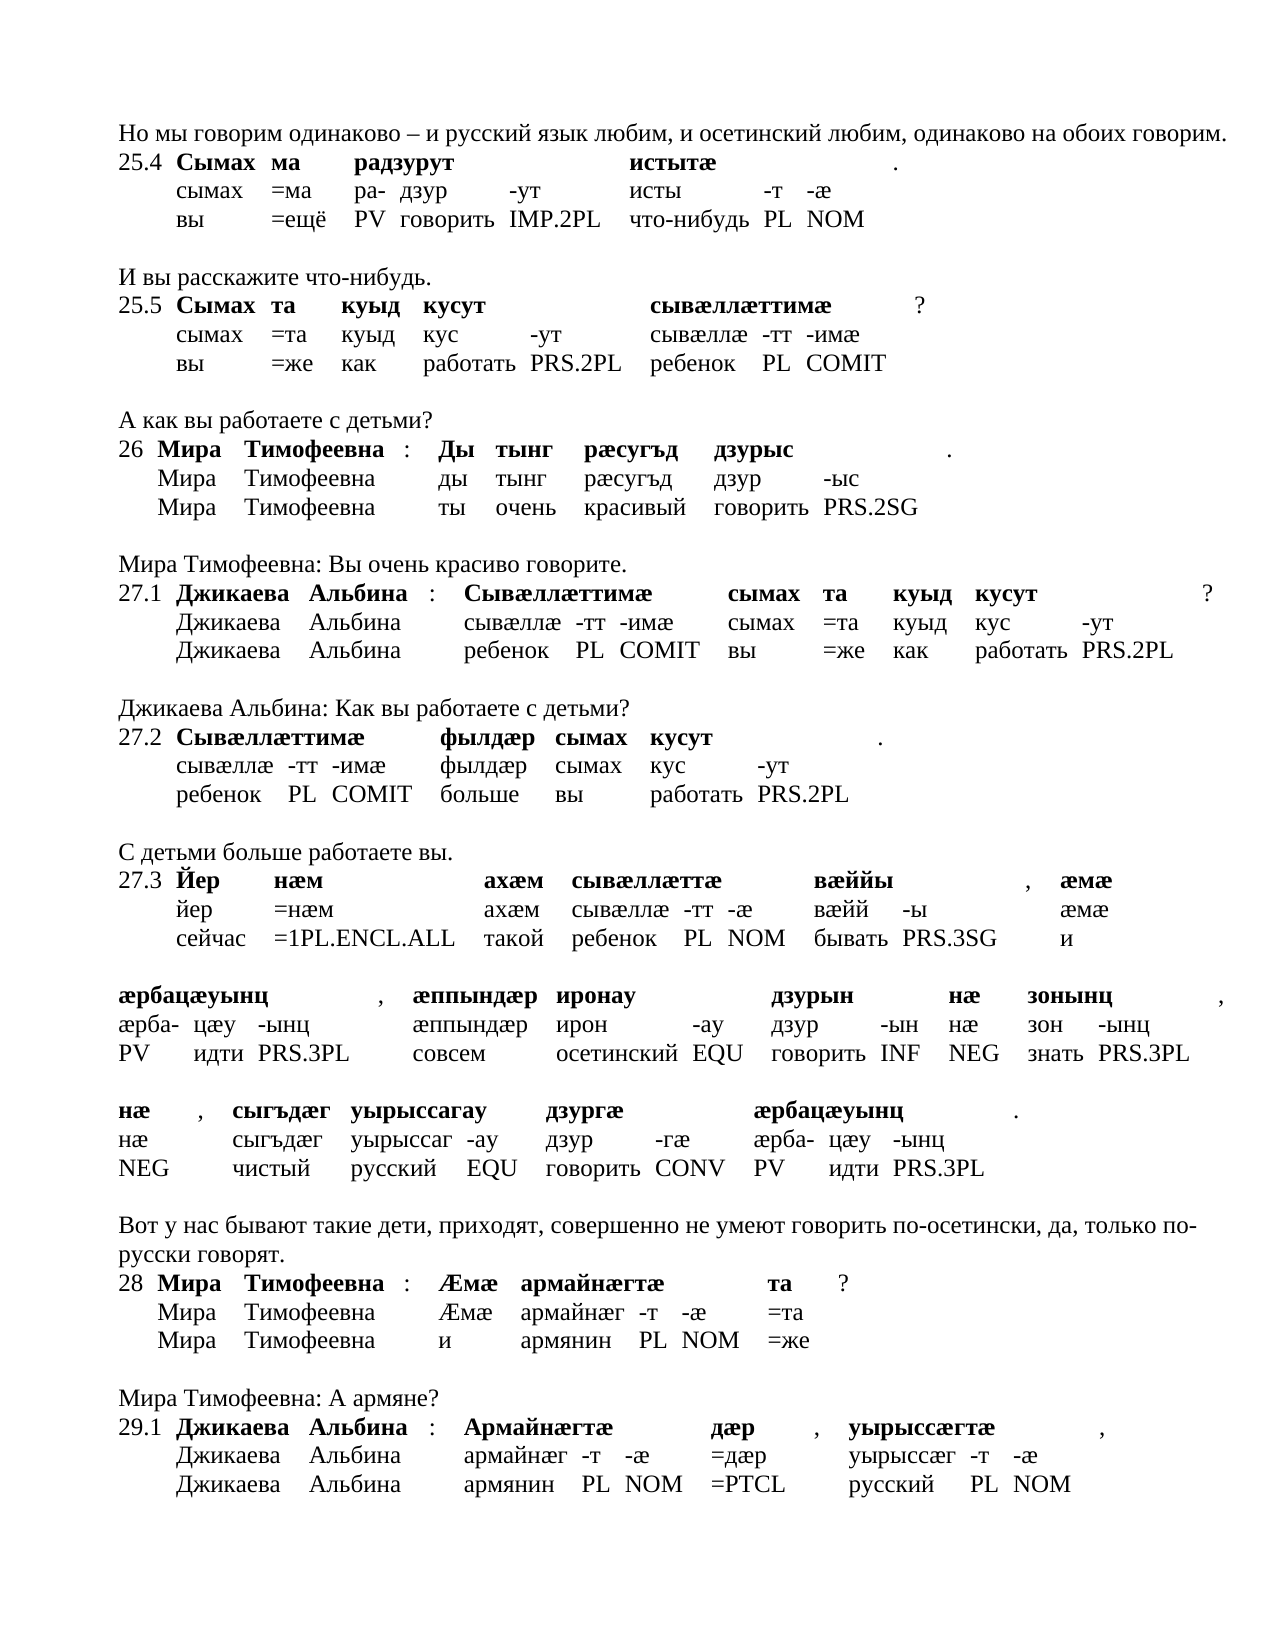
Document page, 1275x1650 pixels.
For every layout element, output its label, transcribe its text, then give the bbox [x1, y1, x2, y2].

text Мира Тимофеевна: А армяне? [118, 1383, 1249, 1412]
text истытæ [629, 147, 879, 176]
text -тт [288, 751, 318, 779]
text сывæллæ [176, 751, 274, 779]
text йер [176, 894, 246, 923]
text дзур [546, 1124, 641, 1153]
text говорить [546, 1153, 641, 1182]
text рæсугъд [584, 434, 700, 463]
text -имæ [806, 319, 886, 348]
text =же [823, 636, 865, 664]
text очень [495, 492, 556, 521]
text С детьми больше работаете вы. [118, 837, 1249, 866]
text куыд [341, 291, 409, 319]
text =же [767, 1326, 810, 1354]
text NOM [681, 1326, 740, 1354]
text дзур [400, 176, 495, 204]
text Сымах [176, 147, 257, 176]
text дзурын [771, 981, 934, 1009]
text чистый [232, 1153, 323, 1182]
text кусут [975, 578, 1188, 607]
text : [429, 1412, 450, 1441]
text осетинский [556, 1038, 678, 1067]
text работать [423, 348, 516, 377]
text æрба- [753, 1124, 815, 1153]
text ахæм [484, 894, 544, 923]
text как [341, 348, 395, 377]
text -ынц [1098, 1009, 1190, 1038]
text =ещё [271, 204, 326, 233]
text : [429, 578, 450, 607]
text та [823, 578, 879, 607]
text Альбина [308, 607, 401, 636]
text æмæ [1060, 866, 1123, 894]
text : [403, 434, 424, 463]
text говорить [714, 492, 809, 521]
text вы [176, 204, 243, 233]
text : [403, 1268, 424, 1297]
text Æмæ [438, 1297, 493, 1326]
text -ынц [893, 1124, 985, 1153]
text -ынц [258, 1009, 350, 1038]
text куыд [341, 319, 395, 348]
text Мира [157, 434, 230, 463]
text кус [975, 607, 1068, 636]
text NOM [727, 923, 786, 952]
text вы [728, 636, 795, 664]
text INF [880, 1038, 921, 1067]
text NEG [118, 1153, 169, 1182]
text NOM [1013, 1469, 1071, 1498]
text цæу [193, 1009, 244, 1038]
text PRS.3PL [258, 1038, 350, 1067]
text Но мы говорим одинаково – и русский язык любим, и осетинский любим, одинаково на обоих говорим. [118, 118, 1249, 147]
text фылдæр [440, 722, 541, 751]
text -ау [692, 1009, 743, 1038]
text -æ [727, 894, 786, 923]
text Тимофеевна [244, 434, 389, 463]
text вæйй [813, 894, 888, 923]
text -т [638, 1297, 668, 1326]
text -æ [806, 176, 865, 204]
text бывать [813, 923, 888, 952]
text ребенок [650, 348, 748, 377]
text =та [767, 1297, 810, 1326]
text ты [438, 492, 468, 521]
text -т [581, 1441, 611, 1469]
text , [1099, 1412, 1120, 1441]
text сывæллæ [650, 319, 748, 348]
text куыд [893, 607, 947, 636]
text зон [1027, 1009, 1084, 1038]
text иронау [556, 981, 757, 1009]
text . [1013, 1096, 1034, 1124]
text Мира [157, 463, 216, 492]
text 26 [118, 434, 143, 463]
text вы [555, 779, 622, 808]
text 28 [118, 1268, 143, 1297]
text сыгъдæг [232, 1096, 337, 1124]
text сымах [176, 176, 243, 204]
text Сывæллæттимæ [463, 578, 714, 607]
text фылдæр [440, 751, 527, 779]
text уырыссагау [350, 1096, 532, 1124]
text Альбина [308, 578, 415, 607]
text PRS.3PL [1098, 1038, 1190, 1067]
text нæ [118, 1096, 183, 1124]
text PL [763, 204, 793, 233]
text , [197, 1096, 218, 1124]
text EQU [692, 1038, 743, 1067]
text -тт [762, 319, 792, 348]
text дæр [711, 1412, 800, 1441]
text , [1025, 866, 1046, 894]
text æмæ [1060, 894, 1109, 923]
text -ау [466, 1124, 518, 1153]
text ребенок [176, 779, 274, 808]
text , [1218, 981, 1239, 1009]
text говорить [400, 204, 495, 233]
text сыгъдæг [232, 1124, 323, 1153]
text -имæ [619, 607, 700, 636]
text æппындæр [412, 981, 542, 1009]
text Тимофеевна [244, 1297, 376, 1326]
text IMP.2PL [509, 204, 601, 233]
text PV [753, 1153, 815, 1182]
text 27.1 [118, 578, 162, 607]
text Сымах [176, 291, 257, 319]
text . [877, 722, 898, 751]
text COMIT [619, 636, 700, 664]
text Джикаева [176, 1412, 295, 1441]
text армайнæг [520, 1297, 625, 1326]
text ра- [354, 176, 386, 204]
text Альбина [308, 1412, 415, 1441]
text нæ [118, 1124, 169, 1153]
text 25.4 [118, 147, 162, 176]
text сывæллæ [571, 894, 669, 923]
text æппындæр [412, 1009, 528, 1038]
text PRS.3SG [902, 923, 997, 952]
text Джикаева [176, 607, 281, 636]
text сывæллæттæ [571, 866, 800, 894]
text дзурыс [714, 434, 932, 463]
text Тимофеевна [244, 463, 376, 492]
text Джикаева [176, 636, 281, 664]
text сымах [555, 722, 636, 751]
text -ыс [823, 463, 918, 492]
text нæ [948, 1009, 1000, 1038]
text PL [683, 923, 714, 952]
text ребенок [571, 923, 669, 952]
text -ы [902, 894, 997, 923]
text -т [970, 1441, 999, 1469]
text 25.5 [118, 291, 162, 319]
text Тимофеевна [244, 1326, 376, 1354]
text совсем [412, 1038, 528, 1067]
text PRS.2PL [1082, 636, 1174, 664]
text сымах [728, 578, 809, 607]
text Мира [157, 1268, 230, 1297]
text та [271, 291, 327, 319]
text ребенок [463, 636, 562, 664]
text -ын [880, 1009, 921, 1038]
text Альбина [308, 1469, 401, 1498]
text рæсугъд [584, 463, 686, 492]
text сейчас [176, 923, 246, 952]
text идти [193, 1038, 244, 1067]
text цæу [828, 1124, 879, 1153]
text -гæ [655, 1124, 726, 1153]
text армайнæгтæ [520, 1268, 754, 1297]
text дзур [771, 1009, 866, 1038]
text . [892, 147, 913, 176]
text PV [354, 204, 386, 233]
text =ма [271, 176, 326, 204]
text и [438, 1326, 493, 1354]
text 27.3 [118, 866, 162, 894]
text Джикаева [176, 1441, 281, 1469]
text EQU [466, 1153, 518, 1182]
text Тимофеевна [244, 1268, 389, 1297]
text армянин [463, 1469, 568, 1498]
text ма [271, 147, 340, 176]
text уырыссæг [848, 1441, 956, 1469]
text Альбина [308, 636, 401, 664]
text тынг [495, 434, 570, 463]
text -тт [683, 894, 714, 923]
text Ды [438, 434, 482, 463]
text радзурут [354, 147, 615, 176]
text А как вы работаете с детьми? [118, 406, 1249, 434]
text =нæм [274, 894, 456, 923]
text ахæм [484, 866, 558, 894]
text Джикаева [176, 578, 295, 607]
text =та [823, 607, 865, 636]
text PRS.2SG [823, 492, 918, 521]
text -æ [681, 1297, 740, 1326]
text æрбацæуынц [118, 981, 364, 1009]
text PRS.3PL [893, 1153, 985, 1182]
text работать [975, 636, 1068, 664]
text 27.2 [118, 722, 162, 751]
text красивый [584, 492, 686, 521]
text =PTCL [711, 1469, 786, 1498]
text NOM [624, 1469, 683, 1498]
text и [1060, 923, 1109, 952]
text PV [118, 1038, 179, 1067]
text -æ [1013, 1441, 1071, 1469]
text русский [848, 1469, 956, 1498]
text CONV [655, 1153, 726, 1182]
text COMIT [806, 348, 886, 377]
text ? [838, 1268, 859, 1297]
text NOM [806, 204, 865, 233]
text PL [288, 779, 318, 808]
text æрба- [118, 1009, 179, 1038]
text кусут [423, 291, 636, 319]
text -ут [1082, 607, 1174, 636]
text PL [575, 636, 606, 664]
text COMIT [332, 779, 412, 808]
text PRS.2PL [530, 348, 622, 377]
text уырыссæгтæ [848, 1412, 1085, 1441]
text PL [970, 1469, 999, 1498]
text PL [581, 1469, 611, 1498]
text ирон [556, 1009, 678, 1038]
text сымах [728, 607, 795, 636]
text армянин [520, 1326, 625, 1354]
text знать [1027, 1038, 1084, 1067]
text =же [271, 348, 313, 377]
text ды [438, 463, 468, 492]
text уырыссаг [350, 1124, 453, 1153]
text -ут [530, 319, 622, 348]
text нæм [274, 866, 470, 894]
text PL [762, 348, 792, 377]
text русский [350, 1153, 453, 1182]
text Джикаева Альбина: Как вы работаете с детьми? [118, 693, 1249, 722]
text дзур [714, 463, 809, 492]
text -имæ [332, 751, 412, 779]
text армайнæг [463, 1441, 568, 1469]
text вæййы [813, 866, 1011, 894]
text идти [828, 1153, 879, 1182]
text ? [1202, 578, 1223, 607]
text кус [650, 751, 743, 779]
text Мира [157, 1297, 216, 1326]
text , [378, 981, 399, 1009]
text Джикаева [176, 1469, 281, 1498]
text -ут [757, 751, 849, 779]
text сывæллæттимæ [650, 291, 900, 319]
text сывæллæ [463, 607, 562, 636]
text -тт [575, 607, 606, 636]
text вы [176, 348, 243, 377]
text Армайнæгтæ [463, 1412, 697, 1441]
text Мира Тимофеевна: Вы очень красиво говорите. [118, 549, 1249, 578]
text =та [271, 319, 313, 348]
text =дæр [711, 1441, 786, 1469]
text Вот у нас бывают такие дети, приходят, совершенно не умеют говорить по-осетински, да, только по-русски говорят. [118, 1211, 1249, 1268]
text -ут [509, 176, 601, 204]
text куыд [893, 578, 961, 607]
text сымах [555, 751, 622, 779]
text как [893, 636, 947, 664]
text ? [914, 291, 935, 319]
text такой [484, 923, 544, 952]
text И вы расскажите что-нибудь. [118, 262, 1249, 291]
text дзургæ [546, 1096, 739, 1124]
text работать [650, 779, 743, 808]
text Альбина [308, 1441, 401, 1469]
text кусут [650, 722, 863, 751]
text та [767, 1268, 824, 1297]
text -т [763, 176, 793, 204]
text Мира [157, 492, 216, 521]
text Мира [157, 1326, 216, 1354]
text æрбацæуынц [753, 1096, 999, 1124]
text PRS.2PL [757, 779, 849, 808]
text нæ [948, 981, 1013, 1009]
text . [946, 434, 967, 463]
text -æ [624, 1441, 683, 1469]
text больше [440, 779, 527, 808]
text Æмæ [438, 1268, 507, 1297]
text зонынц [1027, 981, 1204, 1009]
text что-нибудь [629, 204, 749, 233]
text =1PL.ENCL.ALL [274, 923, 456, 952]
text исты [629, 176, 749, 204]
text сымах [176, 319, 243, 348]
text Тимофеевна [244, 492, 376, 521]
text , [813, 1412, 834, 1441]
text тынг [495, 463, 556, 492]
text 29.1 [118, 1412, 162, 1441]
text Сывæллæттимæ [176, 722, 426, 751]
text говорить [771, 1038, 866, 1067]
text NEG [948, 1038, 1000, 1067]
text кус [423, 319, 516, 348]
text Йер [176, 866, 260, 894]
text PL [638, 1326, 668, 1354]
